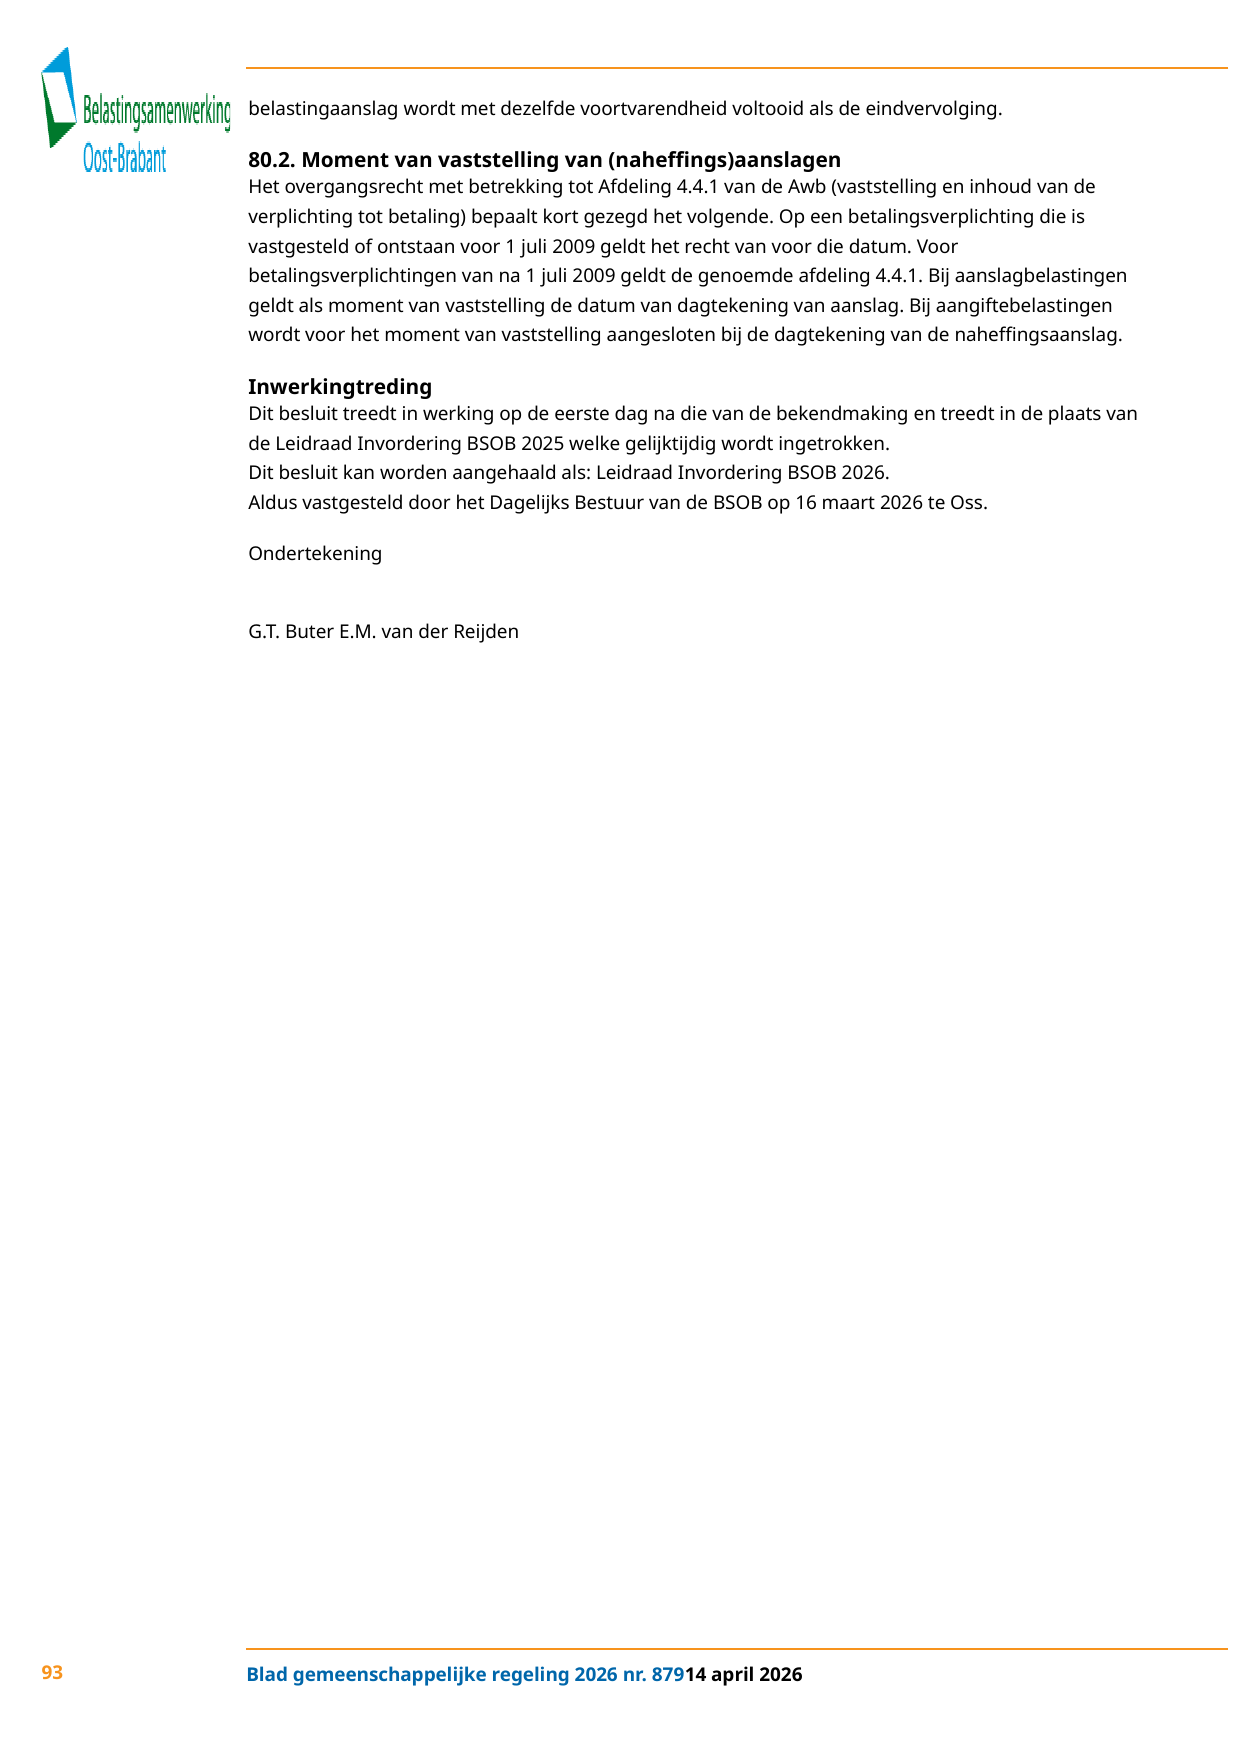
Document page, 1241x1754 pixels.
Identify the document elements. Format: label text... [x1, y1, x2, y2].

picture [86, 146, 91, 169]
picture [129, 155, 134, 172]
text 80.2. Moment van vaststelling van (naheffings)aanslagen [248, 145, 1152, 174]
text G.T. Buter E.M. van der Reijden [248, 618, 1152, 643]
text Ondertekening [248, 541, 1152, 566]
text Het overgangsrecht met betrekking tot Afdeling 4.4.1 van de Awb (vaststelling en inhoud van de verplichting tot betaling) bepaalt kort gezegd het volgende. Op een betalingsverplichting die is vastgesteld of ontstaan voor 1 juli 2009 geldt het recht van voor die datum. Voor betalingsverplichtingen van na 1 juli 2009 geldt de genoemde afdeling 4.4.1. Bij aanslagbelastingen geldt als moment van vaststelling de datum van dagtekening van aanslag. Bij aangiftebelastingen wordt voor het moment van vaststelling aangesloten bij de dagtekening van de naheffingsaanslag. [248, 174, 1152, 347]
text belastingaanslag wordt met dezelfde voortvarendheid voltooid als de eindvervolging. [248, 95, 1152, 121]
text Dit besluit kan worden aangehaald als: Leidraad Invordering BSOB 2026. [248, 459, 1152, 485]
text Aldus vastgesteld door het Dagelijks Bestuur van de BSOB op 16 maart 2026 te Oss. [248, 489, 1152, 515]
picture [91, 163, 96, 172]
text Dit besluit treedt in werking op de eerste dag na die van de bekendmaking en treedt in de plaats van de Leidraad Invordering BSOB 2025 welke gelijktijdig wordt ingetrokken. [248, 400, 1152, 456]
picture [41, 47, 231, 172]
text Inwerkingtreding [248, 372, 1152, 400]
picture [100, 161, 105, 172]
